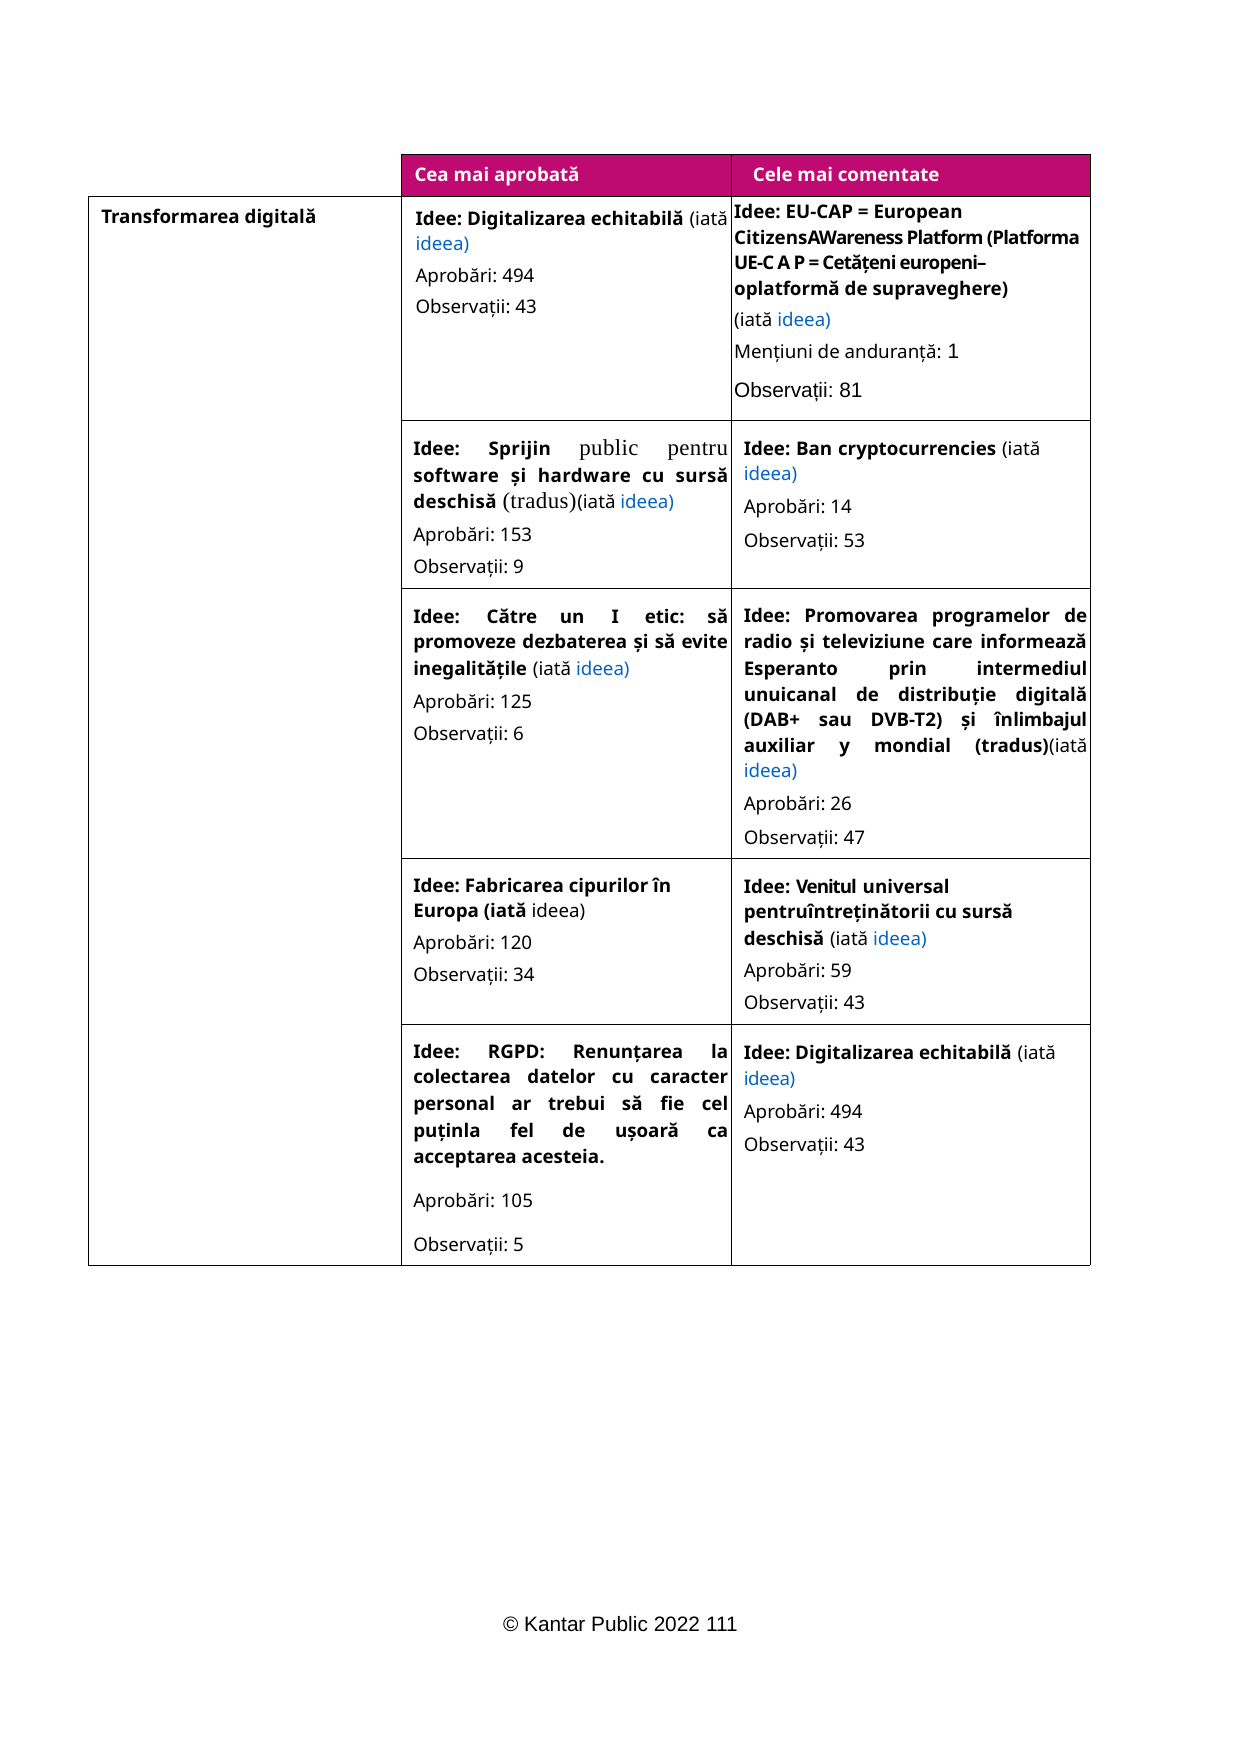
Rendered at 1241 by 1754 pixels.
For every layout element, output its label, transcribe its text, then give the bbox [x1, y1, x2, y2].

table_header [89, 154, 401, 196]
table_header [1064, 155, 1090, 196]
table_cell Idee: Ban cryptocurrencies (iată ideea) Aprobări: 14 Observații: 53 [732, 421, 1090, 588]
table_cell Idee: Venitul universal pentruîntreținătorii cu sursă deschisă (iată ideea) Aprobări: 59 Observații: 43 [732, 859, 1090, 1024]
table_cell Idee: Către un I etic: să promoveze dezbaterea și să evite inegalitățile (iată ideea) Aprobări: 125 Observații: 6 [402, 589, 731, 858]
table_header [402, 155, 414, 196]
table_header [718, 155, 731, 196]
table_header Cele mai comentate [753, 155, 1064, 196]
table_header Cea mai aprobată [414, 155, 718, 196]
table_header [732, 155, 753, 196]
table_cell Idee: Digitalizarea echitabilă (iată ideea) Aprobări: 494 Observații: 43 [402, 197, 731, 419]
table_cell Idee: Fabricarea cipurilor în Europa (iată ideea) Aprobări: 120 Observații: 34 [402, 859, 731, 1024]
table_cell Idee: Promovarea programelor de radio și televiziune care informează Esperanto prin intermediul unuicanal de distribuție digitală (DAB+ sau DVB-T2) și înlimbajul auxiliar y mondial (tradus)(iată ideea) Aprobări: 26 Observații: 47 [732, 589, 1090, 858]
table_cell Transformarea digitală [89, 197, 401, 1265]
table_cell Idee: RGPD: Renunțarea la colectarea datelor cu caracter personal ar trebui să fie cel puținla fel de ușoară ca acceptarea acesteia. Aprobări: 105 Observații: 5 [402, 1025, 731, 1265]
table_cell Idee: EU-CAP = European CitizensAWareness Platform (Platforma UE-C A P = Cetățeni europeni– oplatformă de supraveghere) (iată ideea) Mențiuni de anduranță: 1 Observații: 81 [732, 197, 1090, 419]
table_cell Idee: Digitalizarea echitabilă (iată ideea) Aprobări: 494 Observații: 43 [732, 1025, 1090, 1265]
table_cell Idee: Sprijin public pentru software și hardware cu sursă deschisă (tradus)(iată ideea) Aprobări: 153 Observații: 9 [402, 421, 731, 588]
